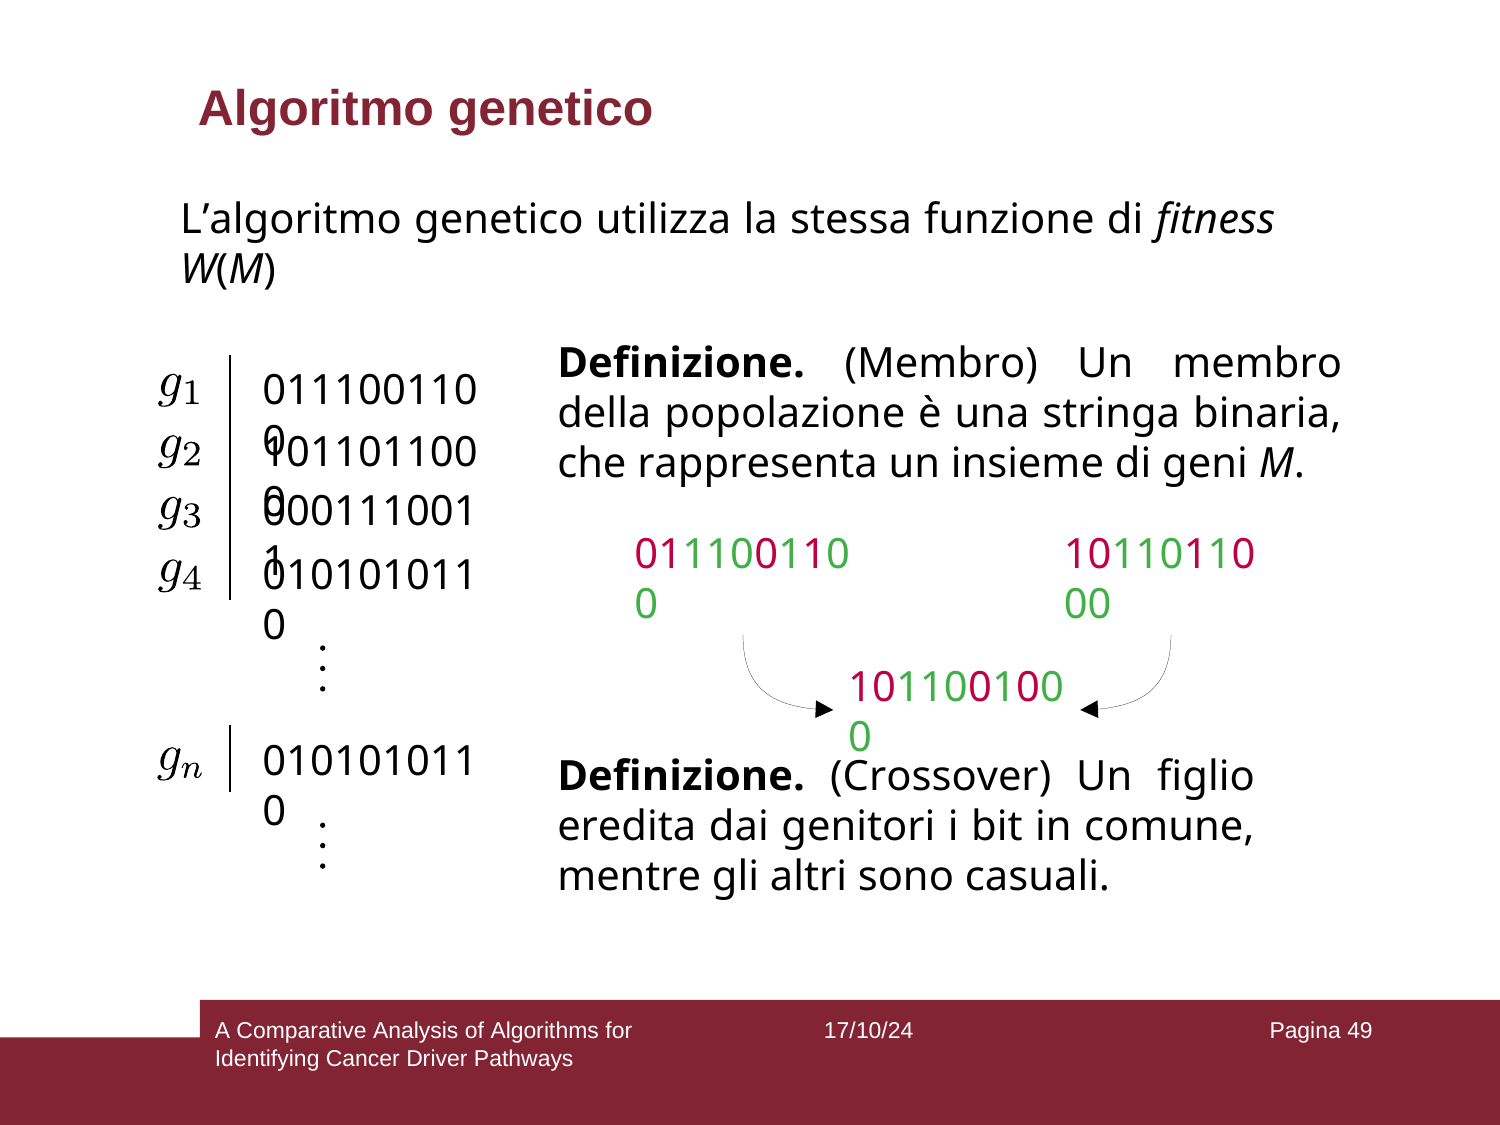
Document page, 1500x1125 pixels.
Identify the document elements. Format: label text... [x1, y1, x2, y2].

text_box Definizione. (Crossover) Un figlio eredita dai genitori i bit in comune, mentre gli altri sono casuali. [542, 741, 1373, 917]
picture [283, 631, 359, 702]
picture [91, 355, 254, 620]
text_box 1011001000 [833, 652, 1081, 718]
text_box 1011011000 [247, 417, 503, 476]
text_box 0111001100 [619, 519, 867, 585]
text_box 0111001100 [254, 355, 503, 417]
title Algoritmo genetico [183, 67, 1400, 150]
text_box 0101010110 [247, 726, 503, 792]
text_box A Comparative Analysis of Algorithms for Identifying Cancer Driver Pathways [199, 1008, 676, 1084]
text_box 0101010110 [247, 540, 503, 606]
text_box 0001110011 [247, 476, 503, 540]
text_box 17/10/24 [712, 1008, 1026, 1084]
text_box 1011011000 [1048, 519, 1294, 585]
text_box L’algoritmo genetico utilizza la stessa funzione di fitness W(M) [165, 184, 1376, 250]
text_box Definizione. (Membro) Un membro della popolazione è una stringa binaria, che rappresenta un insieme di geni M. [542, 328, 1373, 503]
text_box Pagina <numero> [1074, 1008, 1388, 1084]
picture [157, 747, 202, 781]
picture [217, 725, 254, 812]
picture [283, 808, 359, 879]
